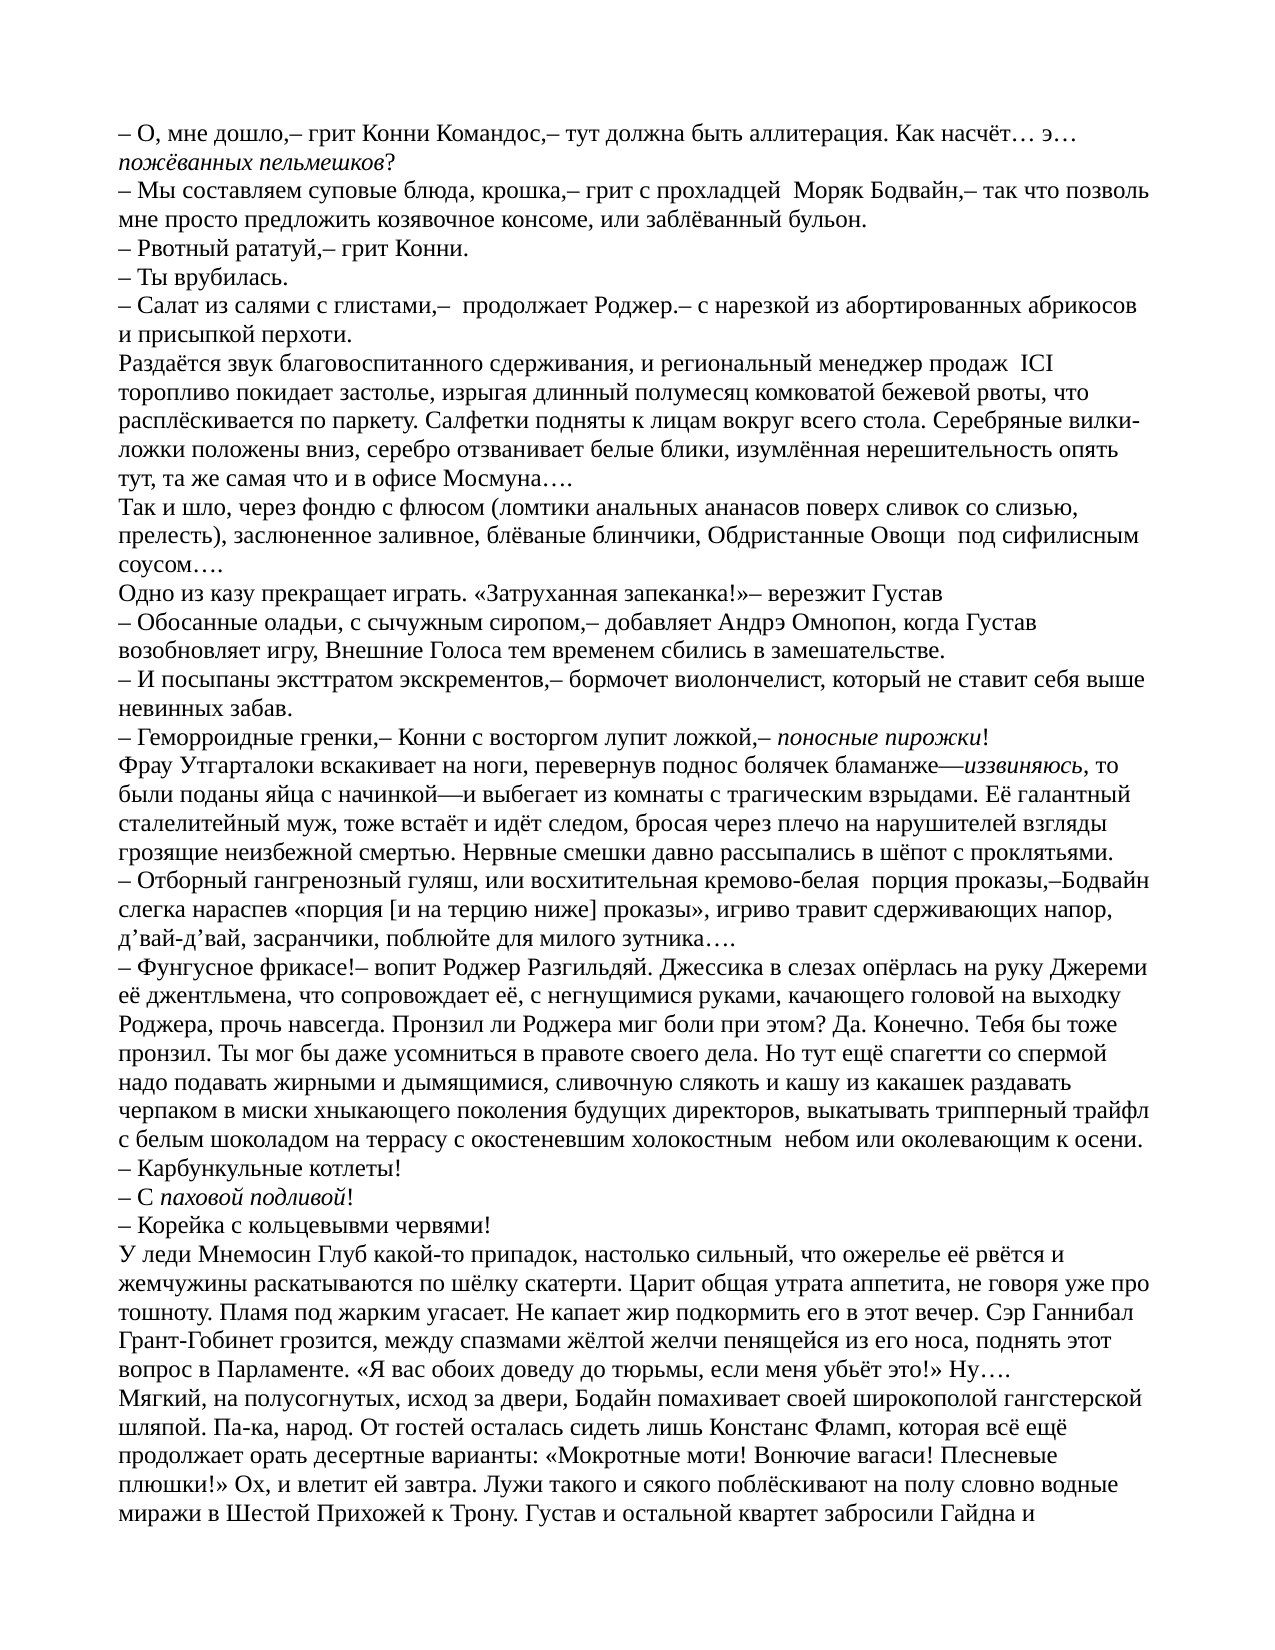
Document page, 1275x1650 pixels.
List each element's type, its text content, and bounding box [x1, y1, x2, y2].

text У леди Мнемосин Глуб какой-то припадок, настолько сильный, что ожерелье её рвётся и жемчужины раскатываются по шёлку скатерти. Царит общая утрата аппетита, не говоря уже про тошноту. Пламя под жарким угасает. Не капает жир подкормить его в этот вечер. Сэр Ганнибал Грант-Гобинет грозится, между спазмами жёлтой желчи пенящейся из его носа, поднять этот вопрос в Парламенте. «Я вас обоих доведу до тюрьмы, если меня убьёт это!» Ну…. [118, 1239, 1157, 1383]
text Одно из казу прекращает играть. «Затруханная запеканка!»– верезжит Густав [118, 578, 1157, 607]
text Раздаётся звук благовоспитанного сдерживания, и региональный менеджер продаж ICI торопливо покидает застолье, изрыгая длинный полумесяц комковатой бежевой рвоты, что расплёскивается по паркету. Салфетки подняты к лицам вокруг всего стола. Серебряные вилки-ложки положены вниз, серебро отзванивает белые блики, изумлённая нерешительность опять тут, та же самая что и в офисе Мосмуна…. [118, 348, 1157, 492]
text – И посыпаны эксттратом экскрементов,– бормочет виолончелист, который не ставит себя выше невинных забав. [118, 664, 1157, 722]
text – О, мне дошло,– грит Конни Командос,– тут должна быть аллитерация. Как насчёт… э… пожёванных пельмешков? [118, 118, 1157, 176]
text – Корейка с кольцевывми червями! [118, 1211, 1157, 1239]
text – Мы составляем суповые блюда, крошка,– грит с прохладцей Моряк Бодвайн,– так что позволь мне просто предложить козявочное консоме, или заблёванный бульон. [118, 176, 1157, 233]
text – Карбункульные котлеты! [118, 1153, 1157, 1182]
text – Фунгусное фрикасе!– вопит Роджер Разгильдяй. Джессика в слезах опёрлась на руку Джереми её джентльмена, что сопровождает её, с негнущимися руками, качающего головой на выходку Роджера, прочь навсегда. Пронзил ли Роджера миг боли при этом? Да. Конечно. Тебя бы тоже пронзил. Ты мог бы даже усомниться в правоте своего дела. Но тут ещё спагетти со спермой надо подавать жирными и дымящимися, сливочную слякоть и кашу из какашек раздавать черпаком в миски хныкающего поколения будущих директоров, выкатывать трипперный трайфл с белым шоколадом на террасу с окостеневшим холокостным небом или околевающим к осени. [118, 952, 1157, 1153]
text – Отборный гангренозный гуляш, или восхитительная кремово-белая порция проказы,–Бодвайн слегка нараспев «порция [и на терцию ниже] проказы», игриво травит сдерживающих напор, д’вай-д’вай, засранчики, поблюйте для милого зутника…. [118, 866, 1157, 952]
text Мягкий, на полусогнутых, исход за двери, Бодайн помахивает своей широкополой гангстерской шляпой. Па-ка, народ. От гостей осталась сидеть лишь Констанс Фламп, которая всё ещё продолжает орать десертные варианты: «Мокротные моти! Вонючие вагаси! Плесневые плюшки!» Ох, и влетит ей завтра. Лужи такого и сякого поблёскивают на полу словно водные миражи в Шестой Прихожей к Трону. Густав и остальной квартет забросили Гайдна и [118, 1383, 1157, 1527]
text – Салат из салями с глистами,– продолжает Роджер.– с нарезкой из абортированных абрикосов и присыпкой перхоти. [118, 291, 1157, 348]
text – Геморроидные гренки,– Конни с восторгом лупит ложкой,– поносные пирожки! [118, 722, 1157, 751]
text – С паховой подливой! [118, 1182, 1157, 1211]
text – Ты врубилась. [118, 262, 1157, 291]
text Так и шло, через фондю с флюсом (ломтики анальных ананасов поверх сливок со слизью, прелесть), заслюненное заливное, блёваные блинчики, Обдристанные Овощи под сифилисным соусом…. [118, 492, 1157, 578]
text – Рвотный рататуй,– грит Конни. [118, 233, 1157, 262]
text Фрау Утгарталоки вскакивает на ноги, перевернув поднос болячек бламанже—иззвиняюсь, то были поданы яйца с начинкой—и выбегает из комнаты с трагическим взрыдами. Её галантный сталелитейный муж, тоже встаёт и идёт следом, бросая через плечо на нарушителей взгляды грозящие неизбежной смертью. Нервные смешки давно рассыпались в шёпот с проклятьями. [118, 751, 1157, 866]
text – Обосанные оладьи, с сычужным сиропом,– добавляет Андрэ Омнопон, когда Густав возобновляет игру, Внешние Голоса тем временем сбились в замешательстве. [118, 607, 1157, 664]
